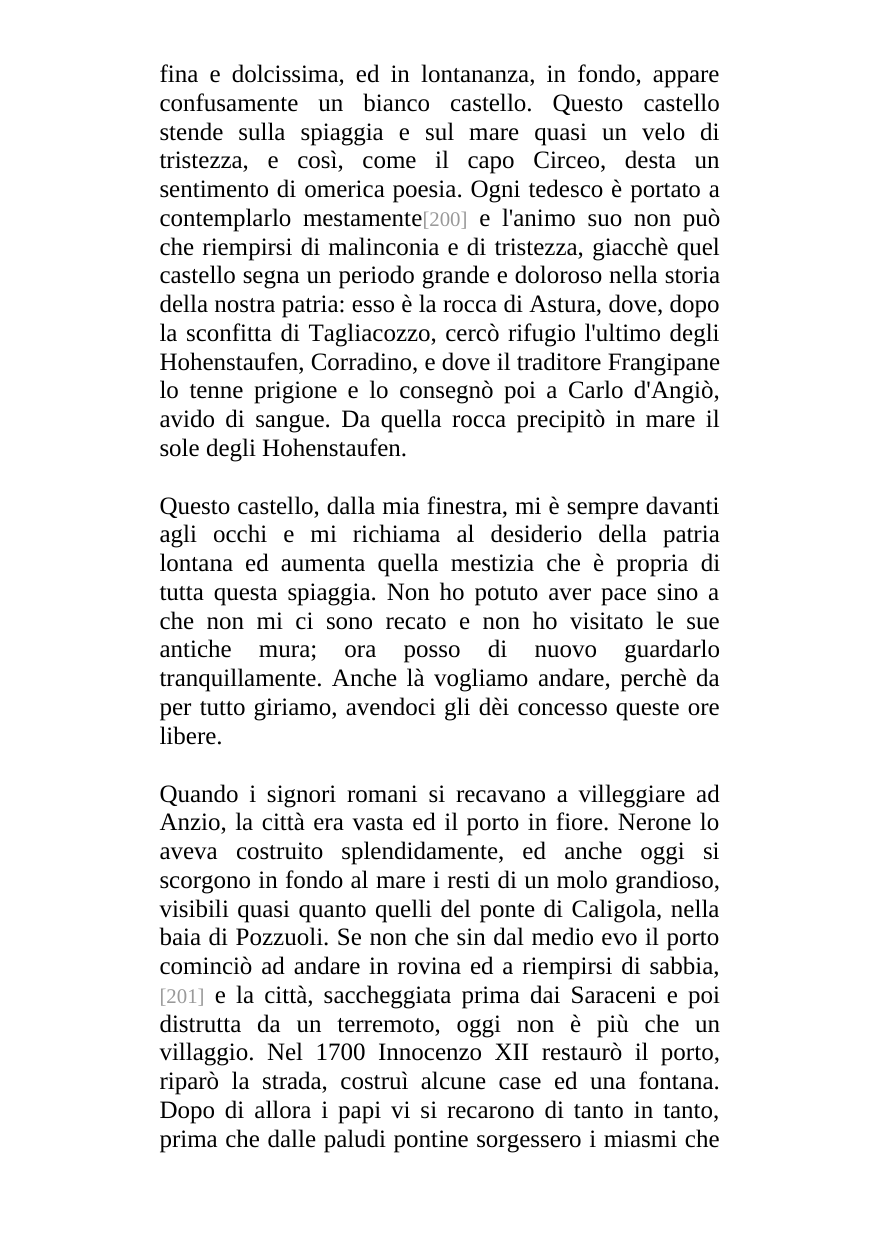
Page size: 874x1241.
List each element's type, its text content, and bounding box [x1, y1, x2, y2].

text Quando i signori romani si recavano a villeggiare ad Anzio, la città era vasta ed il porto in fiore. Nerone lo aveva costruito splendidamente, ed anche oggi si scorgono in fondo al mare i resti di un molo grandioso, visibili quasi quanto quelli del ponte di Caligola, nella baia di Pozzuoli. Se non che sin dal medio evo il porto cominciò ad andare in rovina ed a riempirsi di sabbia,[201] e la città, saccheggiata prima dai Saraceni e poi distrutta da un terremoto, oggi non è più che un villaggio. Nel 1700 Innocenzo XII restaurò il porto, riparò la strada, costruì alcune case ed una fontana. Dopo di allora i papi vi si recarono di tanto in tanto, prima che dalle paludi pontine sorgessero i miasmi che [159, 779, 720, 1152]
text Questo castello, dalla mia finestra, mi è sempre davanti agli occhi e mi richiama al desiderio della patria lontana ed aumenta quella mestizia che è propria di tutta questa spiaggia. Non ho potuto aver pace sino a che non mi ci sono recato e non ho visitato le sue antiche mura; ora posso di nuovo guardarlo tranquillamente. Anche là vogliamo andare, perchè da per tutto giriamo, avendoci gli dèi concesso queste ore libere. [159, 491, 720, 749]
text fina e dolcissima, ed in lontananza, in fondo, appare confusamente un bianco castello. Questo castello stende sulla spiaggia e sul mare quasi un velo di tristezza, e così, come il capo Circeo, desta un sentimento di omerica poesia. Ogni tedesco è portato a contemplarlo mestamente[200] e l'animo suo non può che riempirsi di malinconia e di tristezza, giacchè quel castello segna un periodo grande e doloroso nella storia della nostra patria: esso è la rocca di Astura, dove, dopo la sconfitta di Tagliacozzo, cercò rifugio l'ultimo degli Hohenstaufen, Corradino, e dove il traditore Frangipane lo tenne prigione e lo consegnò poi a Carlo d'Angiò, avido di sangue. Da quella rocca precipitò in mare il sole degli Hohenstaufen. [159, 59, 720, 462]
